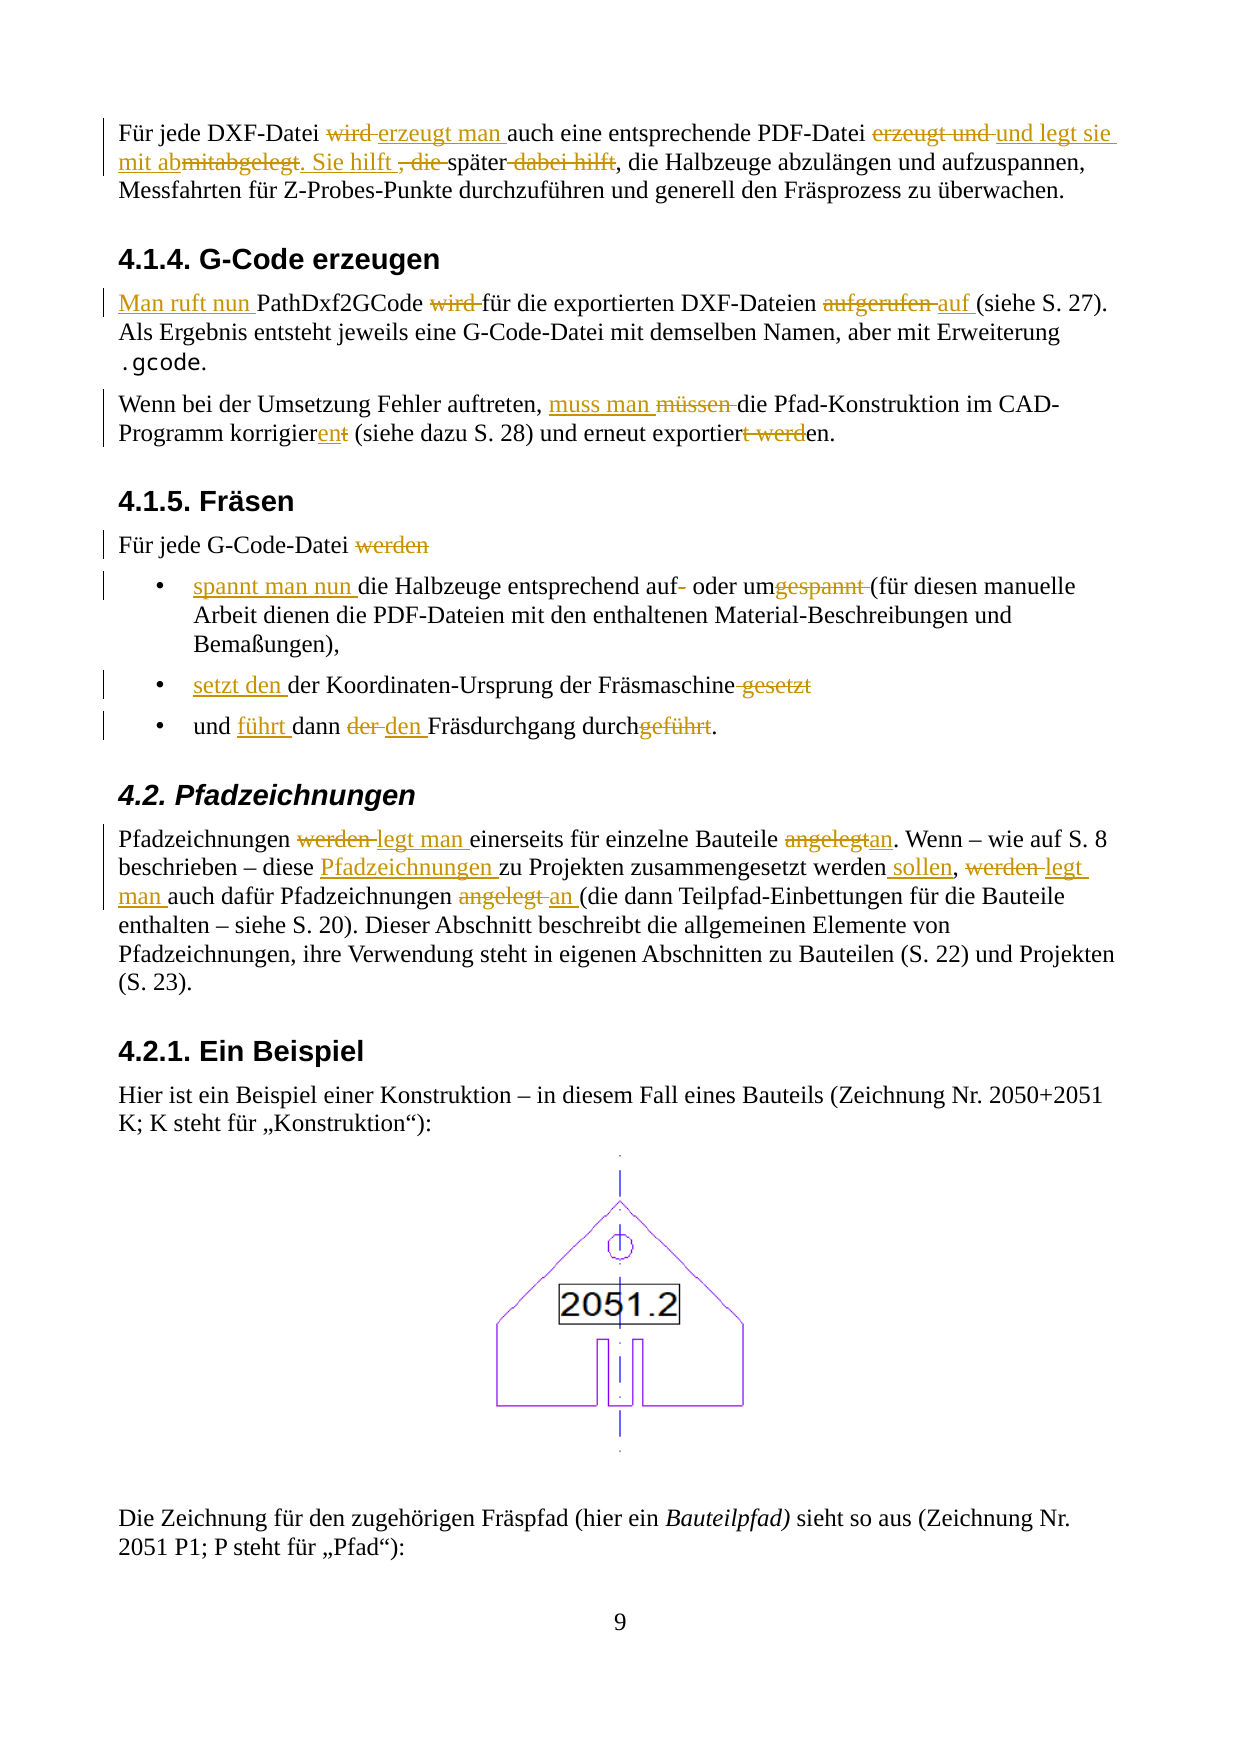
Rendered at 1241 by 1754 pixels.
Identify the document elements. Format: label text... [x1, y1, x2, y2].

list spannt man nun die Halbzeuge entsprechend auf oder um(für diesen manuelle Arbeit dienen die PDF-Dateien mit den enthaltenen Material-Beschreibungen und Bemaßungen), [156, 571, 1122, 658]
text Man ruft nun PathDxf2GCode für die exportierten DXF-Dateien auf (siehe S. 26). Als Ergebnis entsteht jeweils eine G-Code-Datei mit demselben Namen, aber mit Erweiterung .gcode. [118, 288, 1122, 377]
text Die Zeichnung für den zugehörigen Fräspfad (hier ein Bauteilpfad) sieht so aus (Zeichnung Nr. 2051 P1; P steht für „Pfad“): [118, 1503, 1122, 1561]
subtitle 4.2. Pfadzeichnungen [118, 778, 1122, 811]
subtitle 4.1.5. Fräsen [118, 484, 1122, 518]
text Hier ist ein Beispiel einer Konstruktion – in diesem Fall eines Bauteils (Zeichnung Nr. 2050+2051 K; K steht für „Konstruktion“): [118, 1080, 1122, 1137]
text Für jede DXF-Datei erzeugt man auch eine entsprechende PDF-Datei und legt sie mit ab. Sie hilft später, die Halbzeuge abzulängen und aufzuspannen, Messfahrten für Z-Probes-Punkte durchzuführen und generell den Fräsprozess zu überwachen. [118, 118, 1122, 204]
text Für jede G-Code-Datei [118, 530, 1122, 559]
picture [481, 1149, 759, 1463]
text Wenn bei der Umsetzung Fehler auftreten, muss man die Pfad-Konstruktion im CAD-Programm korrigieren (siehe dazu S. 27) und erneut exportieren. [118, 389, 1122, 447]
subtitle 4.1.4. G-Code erzeugen [118, 242, 1122, 275]
list und führt dann den Fräsdurchgang durch. [156, 711, 1122, 740]
subtitle 4.2.1. Ein Beispiel [118, 1034, 1122, 1067]
text Pfadzeichnungen legt man einerseits für einzelne Bauteile an. Wenn – wie auf S. 7 beschrieben – diese Pfadzeichnungen zu Projekten zusammengesetzt werden sollen, legt man auch dafür Pfadzeichnungen an (die dann Teilpfad-Einbettungen für die Bauteile enthalten – siehe S. 19). Dieser Abschnitt beschreibt die allgemeinen Elemente von Pfadzeichnungen, ihre Verwendung steht in eigenen Abschnitten zu Bauteilen (S. 21) und Projekten (S. 22). [118, 824, 1122, 996]
list setzt den der Koordinaten-Ursprung der Fräsmaschine [156, 670, 1122, 699]
